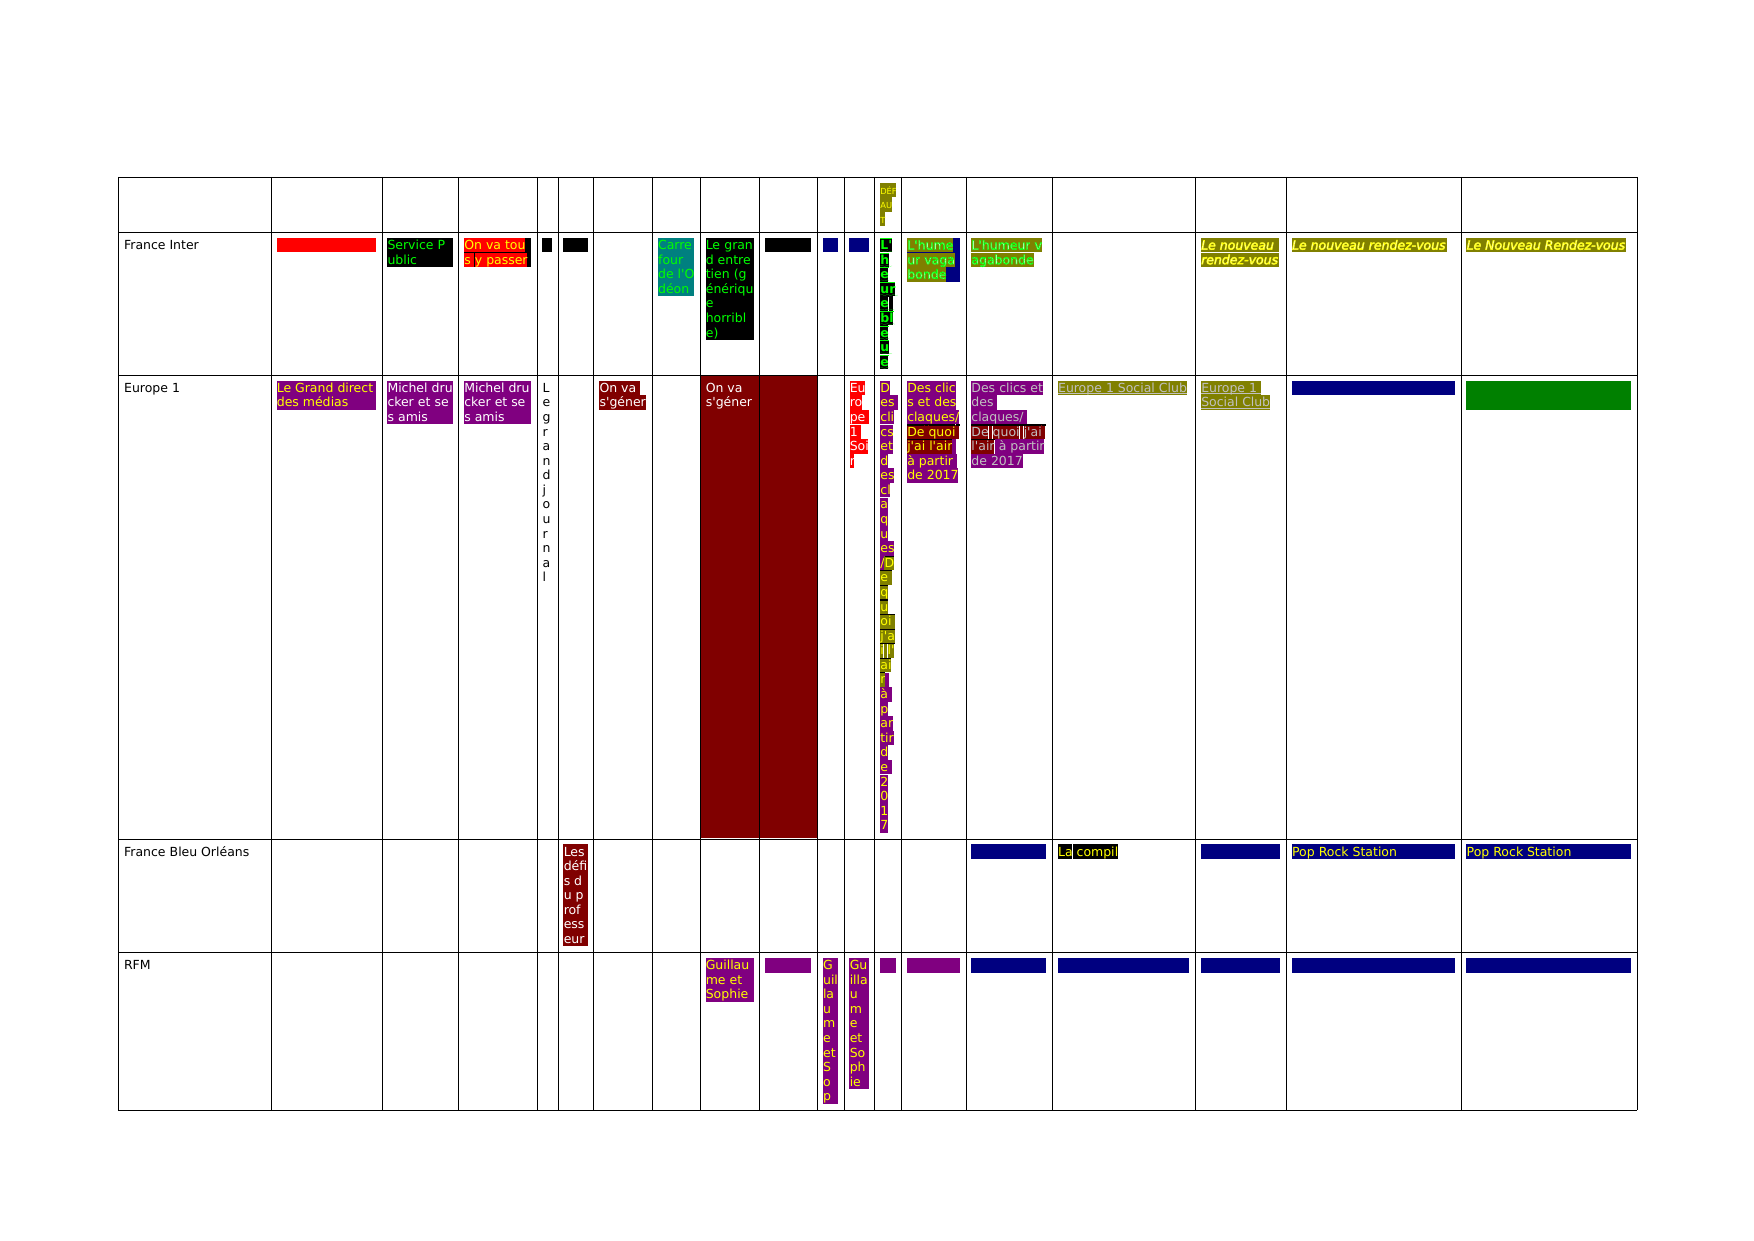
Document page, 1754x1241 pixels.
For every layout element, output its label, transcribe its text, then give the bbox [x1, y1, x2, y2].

table_cell Europe 1 Social Club [1196, 376, 1286, 838]
table_cell [845, 178, 874, 232]
table_cell Le grand journal [538, 376, 558, 838]
table_cell La compil [1053, 840, 1195, 952]
table_cell [701, 178, 759, 232]
table_cell Guillaume et Sophie [701, 953, 759, 1109]
table_cell [902, 178, 966, 232]
table_cell Michel drucker et ses amis [383, 376, 458, 838]
table_cell [272, 178, 382, 232]
table_cell [760, 840, 817, 952]
table_cell [760, 178, 817, 232]
table_cell [1462, 376, 1637, 838]
table_cell [272, 953, 382, 1109]
table_cell [383, 178, 458, 232]
table_cell [1462, 953, 1637, 1109]
table_cell [818, 233, 844, 375]
table_cell Le grand entretien (générique horrible) [701, 233, 759, 375]
table_cell [818, 840, 844, 952]
table_cell [538, 840, 558, 952]
table_cell [459, 178, 537, 232]
table_cell On va tous y passer [459, 233, 537, 375]
table_cell [459, 840, 537, 952]
table_cell Le nouveau rendez-vous [1287, 233, 1461, 375]
table_cell [1287, 953, 1461, 1109]
table_cell [559, 953, 593, 1109]
table_cell [653, 376, 700, 838]
table_cell [1462, 178, 1637, 232]
table_cell [594, 953, 652, 1109]
table_cell Carrefour de l'Odéon [653, 233, 700, 375]
table_cell [383, 953, 458, 1109]
table_cell Guillaume et Sop [818, 953, 844, 1109]
table_cell [760, 376, 817, 838]
table_cell Le nouveau rendez-vous [1462, 233, 1637, 375]
table_cell [845, 840, 874, 952]
table_cell Les défis du professeur [559, 840, 593, 952]
table_cell [701, 840, 759, 952]
table_cell [653, 840, 700, 952]
table_cell Guillaume et Sophie [845, 953, 874, 1109]
table_cell Des clics et des claques/De quoi j'ai l'air à partir de 2017 [875, 376, 901, 838]
table_cell Pop Rock Station [1287, 840, 1461, 952]
table_cell [967, 178, 1052, 232]
table_cell [459, 953, 537, 1109]
table_cell [653, 178, 700, 232]
table_cell On va s'géner [701, 376, 759, 838]
table_cell [383, 840, 458, 952]
table_cell [875, 953, 901, 1109]
table_cell [119, 178, 271, 232]
table_cell [272, 840, 382, 952]
table_cell Michel drucker et ses amis [459, 376, 537, 838]
table_cell [538, 953, 558, 1109]
table_cell Des clics et des claques/ De quoi j'ai l'air à partir de 2017 [967, 376, 1052, 838]
table_cell France Bleu Orléans [119, 840, 271, 952]
table_cell [967, 840, 1052, 952]
table_cell [760, 953, 817, 1109]
table_cell [760, 233, 817, 375]
table_cell [1053, 233, 1195, 375]
table_cell Des clics et des claques/ De quoi j'ai l'air à partir de 2017 [902, 376, 966, 838]
table_cell L'humeur vagabonde [902, 233, 966, 375]
table_cell défaut [875, 178, 901, 232]
table_cell [559, 233, 593, 375]
table_cell [538, 178, 558, 232]
table_cell On va s'géner [594, 376, 652, 838]
table_cell RFM [119, 953, 271, 1109]
table_cell [559, 178, 593, 232]
table_cell [902, 953, 966, 1109]
table_cell [559, 376, 593, 838]
table_cell [1053, 178, 1195, 232]
table_cell L'humeur vagabonde [967, 233, 1052, 375]
table_cell Europe 1 [119, 376, 271, 838]
table_cell L'heure bleue [875, 233, 901, 375]
table_cell Service Public [383, 233, 458, 375]
table_cell [1196, 178, 1286, 232]
table_cell Europe 1 soir [845, 376, 874, 838]
table_cell [272, 233, 382, 375]
table_cell [1287, 376, 1461, 838]
table_cell Le nouveau rendez-vous [1196, 233, 1286, 375]
table_cell Europe 1 Social Club [1053, 376, 1195, 838]
table_cell France Inter [119, 233, 271, 375]
table_cell [902, 840, 966, 952]
table_cell [845, 233, 874, 375]
table_cell [594, 233, 652, 375]
table_cell [818, 376, 844, 838]
table_cell [818, 178, 844, 232]
table_cell [1053, 953, 1195, 1109]
table_cell [875, 840, 901, 952]
table_cell [1196, 840, 1286, 952]
table_cell Le Grand direct des médias [272, 376, 382, 838]
table_cell [594, 840, 652, 952]
table_cell [538, 233, 558, 375]
table_cell [1287, 178, 1461, 232]
table_cell [967, 953, 1052, 1109]
table_cell [653, 953, 700, 1109]
table_cell [594, 178, 652, 232]
table_cell [1196, 953, 1286, 1109]
table_cell Pop Rock Station [1462, 840, 1637, 952]
